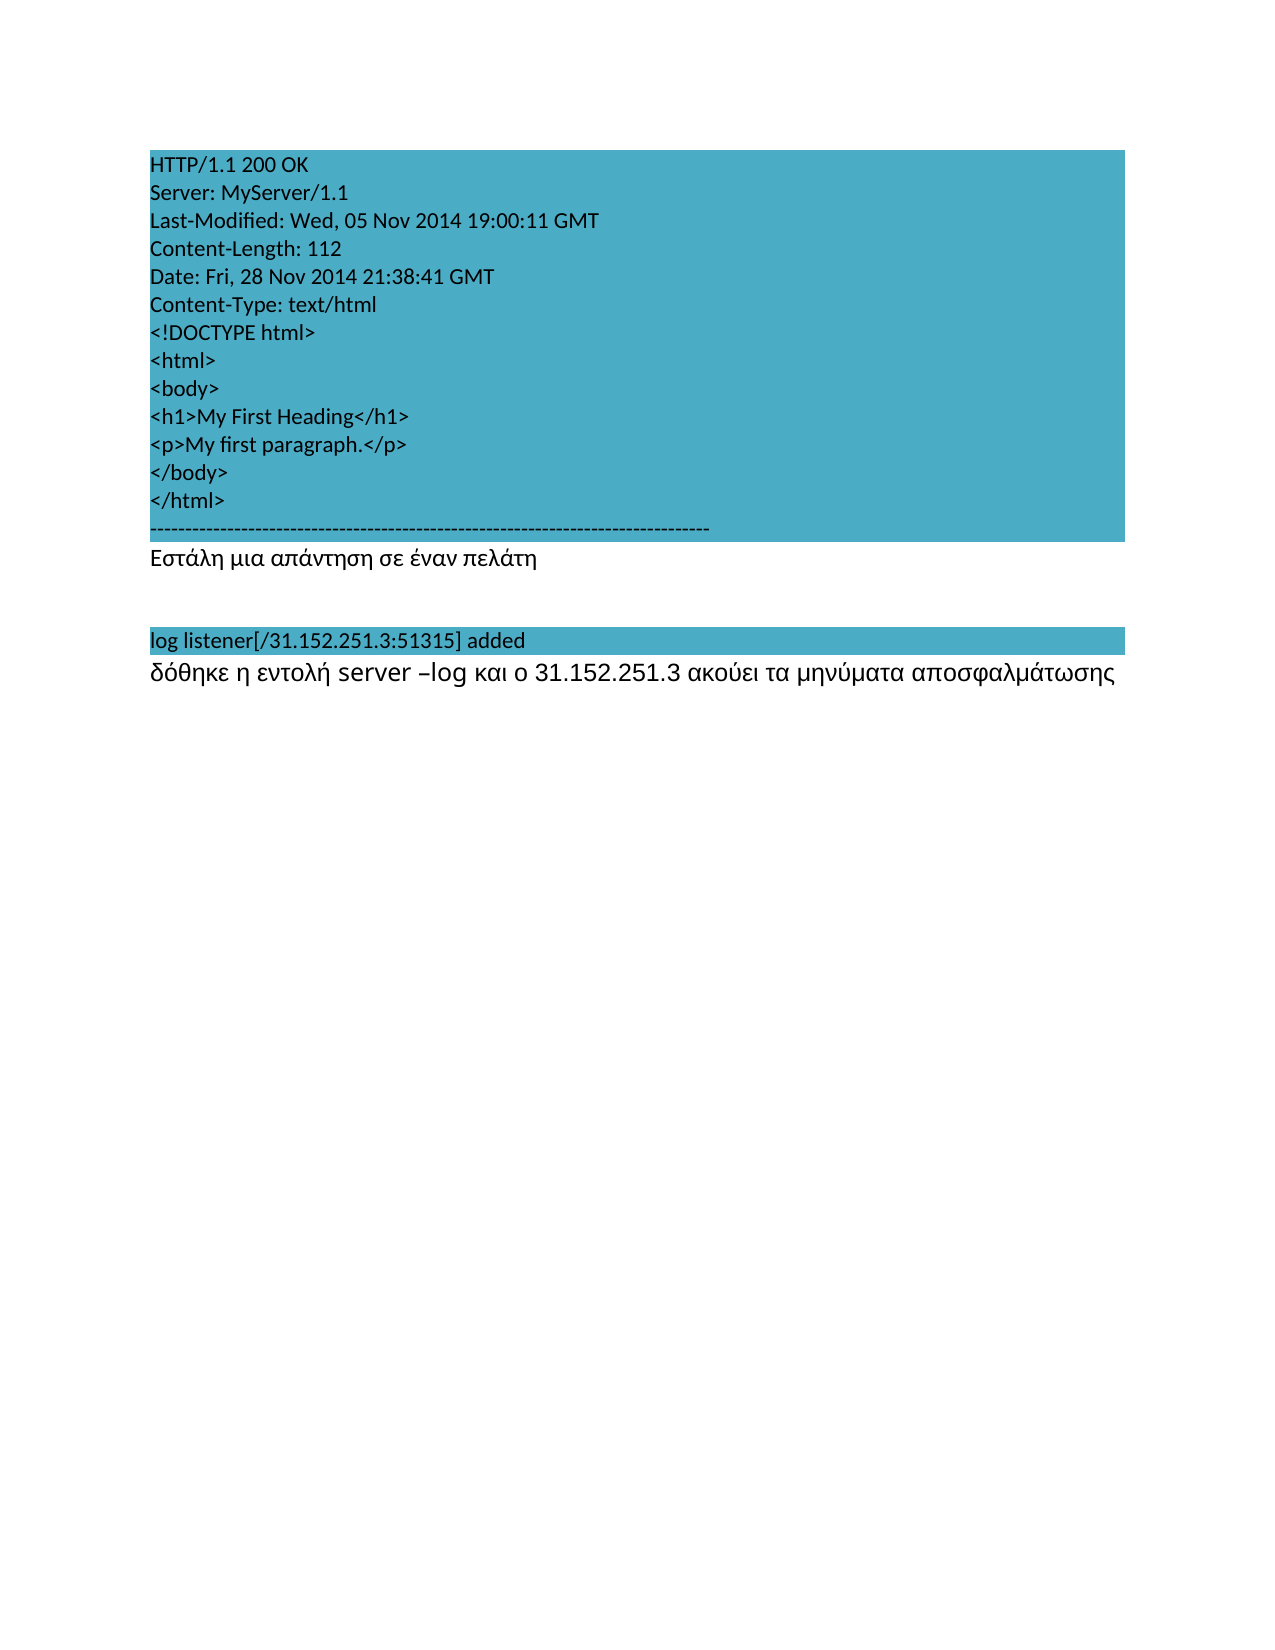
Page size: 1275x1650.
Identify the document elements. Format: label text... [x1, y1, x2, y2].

text Content-Type: text/html [150, 290, 1125, 318]
text <!DOCTYPE html> [150, 318, 1125, 346]
text HTTP/1.1 200 OK [150, 150, 1125, 178]
text <h1>My First Heading</h1> [150, 402, 1125, 430]
text Date: Fri, 28 Nov 2014 21:38:41 GMT [150, 262, 1125, 290]
text Server: MyServer/1.1 [150, 178, 1125, 206]
text Εστάλη μια απάντηση σε έναν πελάτη [150, 542, 1125, 573]
text </html> [150, 486, 1125, 514]
text Content-Length: 112 [150, 234, 1125, 262]
text </body> [150, 458, 1125, 486]
text -------------------------------------------------------------------------------- [150, 514, 1125, 542]
text log listener[/31.152.251.3:51315] added [150, 627, 1125, 655]
text <html> [150, 346, 1125, 374]
text <p>My first paragraph.</p> [150, 430, 1125, 458]
text <body> [150, 374, 1125, 402]
text δόθηκε η εντολή server –log και ο 31.152.251.3 ακούει τα μηνύματα αποσφαλμάτωσης [150, 655, 1125, 689]
text Last-Modified: Wed, 05 Nov 2014 19:00:11 GMT [150, 206, 1125, 234]
